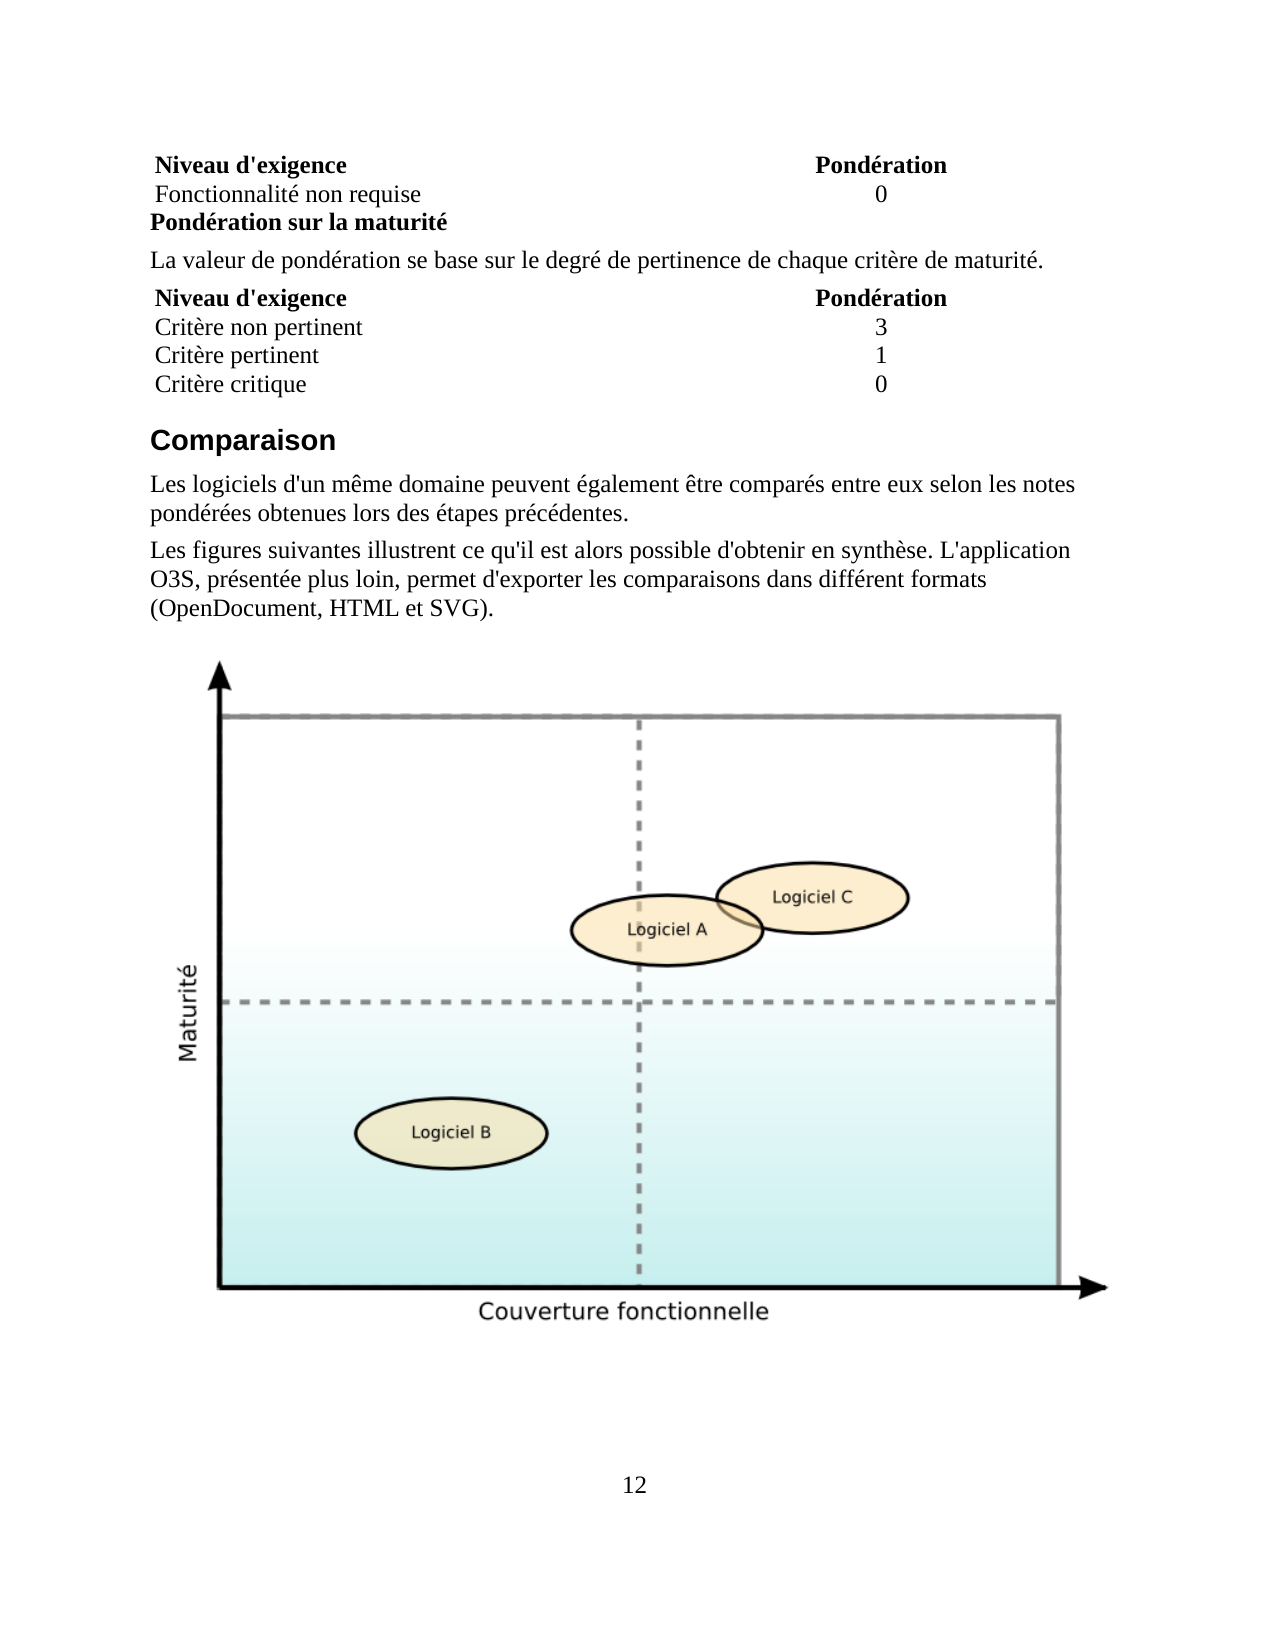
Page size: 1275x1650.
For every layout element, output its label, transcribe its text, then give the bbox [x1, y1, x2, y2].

table_cell 0 [638, 369, 1125, 398]
table_header Pondération [638, 283, 1125, 312]
picture [150, 639, 1136, 1342]
table_header Niveau d'exigence [150, 150, 637, 179]
table_cell 1 [638, 340, 1125, 369]
table_cell Critère pertinent [150, 340, 637, 369]
table_header Pondération [638, 150, 1125, 179]
subtitle Comparaison [150, 423, 1125, 456]
text Les figures suivantes illustrent ce qu'il est alors possible d'obtenir en synthèse. L'application O3S, présentée plus loin, permet d'exporter les comparaisons dans différent formats (OpenDocument, HTML et SVG). [150, 535, 1125, 622]
text La valeur de pondération se base sur le degré de pertinence de chaque critère de maturité. [150, 245, 1125, 274]
table_cell Critère critique [150, 369, 637, 398]
text Les logiciels d'un même domaine peuvent également être comparés entre eux selon les notes pondérées obtenues lors des étapes précédentes. [150, 469, 1125, 526]
table_header Niveau d'exigence [150, 283, 637, 312]
table_cell 0 [638, 179, 1125, 207]
table_cell Fonctionnalité non requise [150, 179, 637, 207]
table_cell 3 [638, 312, 1125, 340]
table_cell Critère non pertinent [150, 312, 637, 340]
text Pondération sur la maturité [150, 207, 1125, 236]
